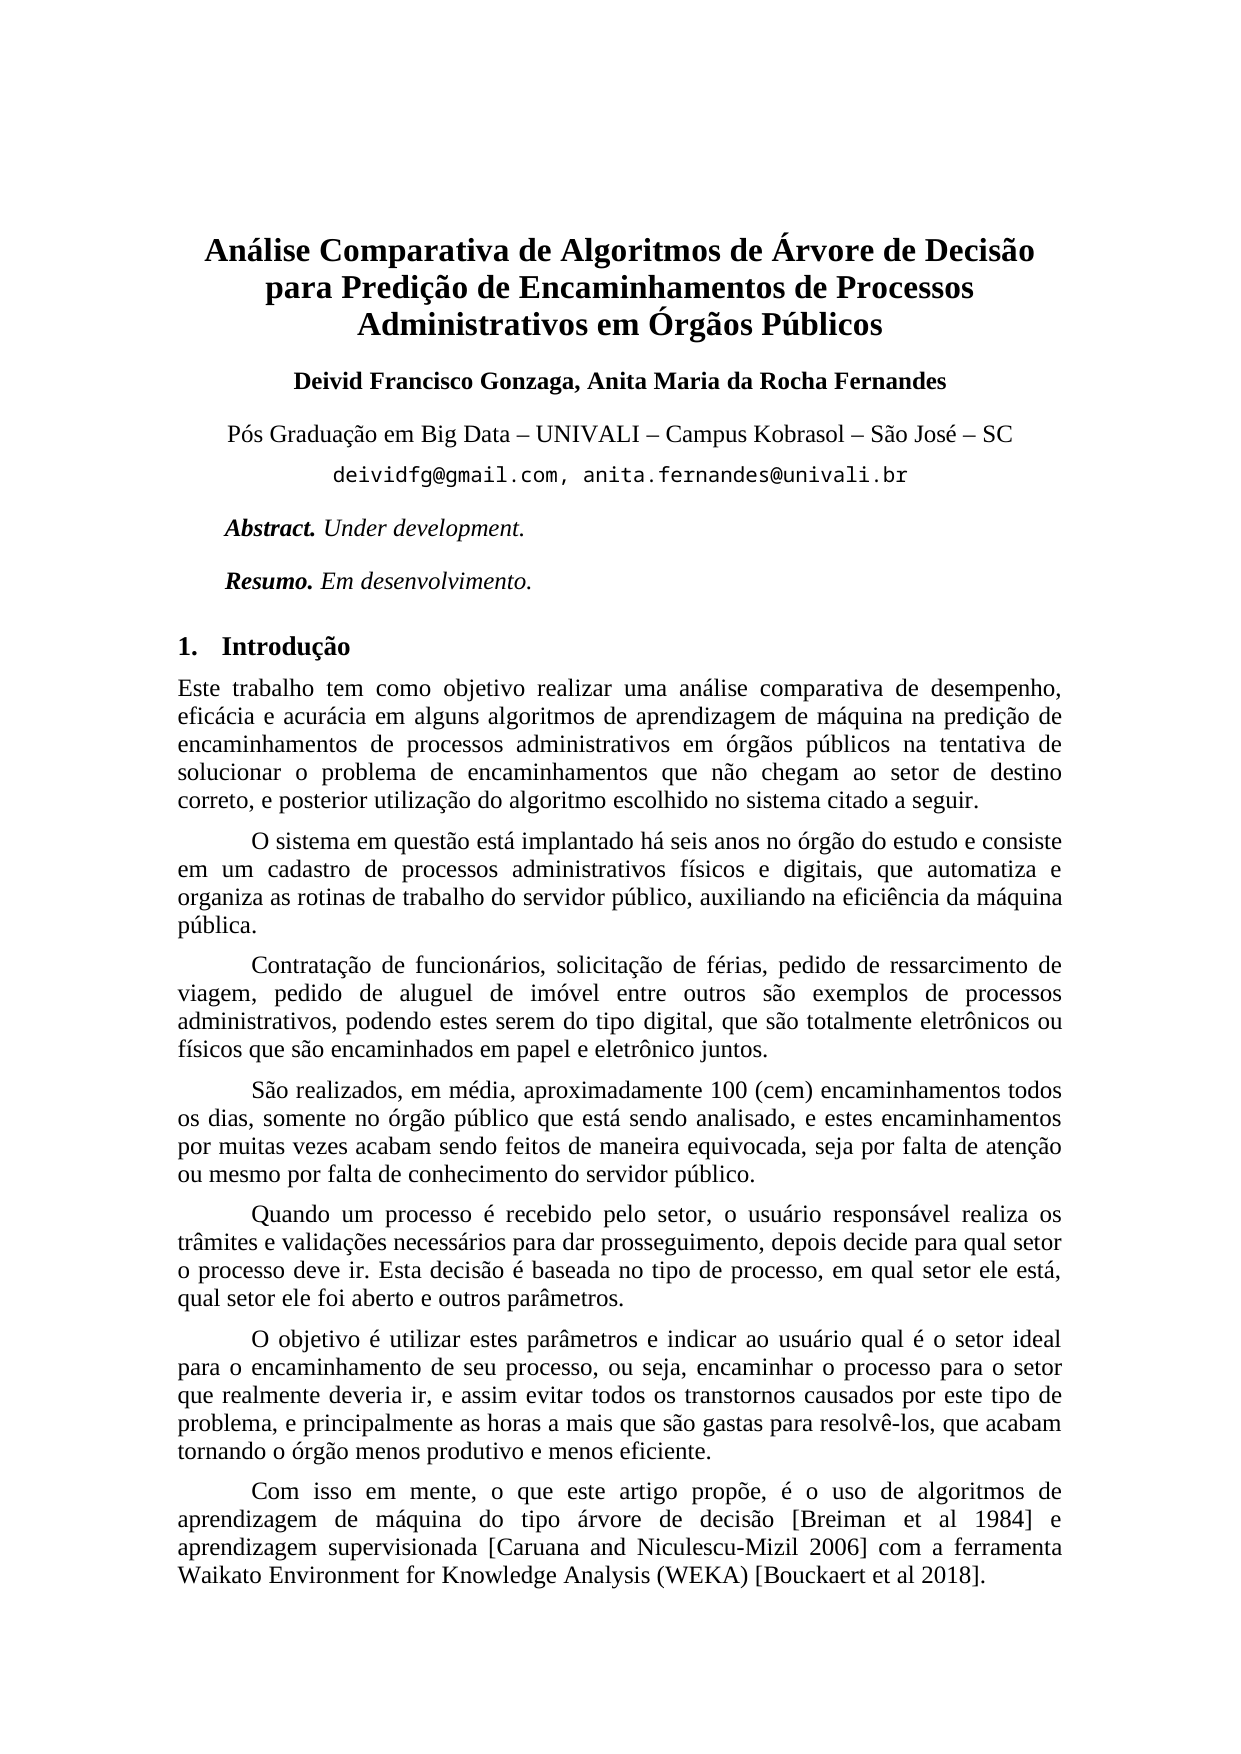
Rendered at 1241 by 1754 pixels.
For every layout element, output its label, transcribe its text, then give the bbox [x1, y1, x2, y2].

text deividfg@gmail.com, anita.fernandes@univali.br [177, 460, 1063, 489]
text Este trabalho tem como objetivo realizar uma análise comparativa de desempenho, eficácia e acurácia em alguns algoritmos de aprendizagem de máquina na predição de encaminhamentos de processos administrativos em órgãos públicos na tentativa de solucionar o problema de encaminhamentos que não chegam ao setor de destino correto, e posterior utilização do algoritmo escolhido no sistema citado a seguir. [177, 674, 1063, 814]
text Pós Graduação em Big Data – UNIVALI – Campus Kobrasol – São José – SC [177, 420, 1063, 448]
text Contratação de funcionários, solicitação de férias, pedido de ressarcimento de viagem, pedido de aluguel de imóvel entre outros são exemplos de processos administrativos, podendo estes serem do tipo digital, que são totalmente eletrônicos ou físicos que são encaminhados em papel e eletrônico juntos. [177, 951, 1063, 1063]
text O sistema em questão está implantado há seis anos no órgão do estudo e consiste em um cadastro de processos administrativos físicos e digitais, que automatiza e organiza as rotinas de trabalho do servidor público, auxiliando na eficiência da máquina pública. [177, 827, 1063, 939]
text Abstract. Under development. [224, 514, 1016, 542]
title Análise Comparativa de Algoritmos de Árvore de Decisão para Predição de Encaminhamentos de Processos Administrativos em Órgãos Públicos [177, 231, 1063, 342]
text Deivid Francisco Gonzaga, Anita Maria da Rocha Fernandes [177, 367, 1063, 395]
text O objetivo é utilizar estes parâmetros e indicar ao usuário qual é o setor ideal para o encaminhamento de seu processo, ou seja, encaminhar o processo para o setor que realmente deveria ir, e assim evitar todos os transtornos causados por este tipo de problema, e principalmente as horas a mais que são gastas para resolvê-los, que acabam tornando o órgão menos produtivo e menos eficiente. [177, 1324, 1063, 1465]
text Quando um processo é recebido pelo setor, o usuário responsável realiza os trâmites e validações necessários para dar prosseguimento, depois decide para qual setor o processo deve ir. Esta decisão é baseada no tipo de processo, em qual setor ele está, qual setor ele foi aberto e outros parâmetros. [177, 1200, 1063, 1312]
text São realizados, em média, aproximadamente 100 (cem) encaminhamentos todos os dias, somente no órgão público que está sendo analisado, e estes encaminhamentos por muitas vezes acabam sendo feitos de maneira equivocada, seja por falta de atenção ou mesmo por falta de conhecimento do servidor público. [177, 1076, 1063, 1188]
text Resumo. Em desenvolvimento. [224, 567, 1016, 594]
title Introdução [177, 632, 1063, 662]
text Com isso em mente, o que este artigo propõe, é o uso de algoritmos de aprendizagem de máquina do tipo árvore de decisão [Breiman et al 1984] e aprendizagem supervisionada [Caruana and Niculescu-Mizil 2006] com a ferramenta Waikato Environment for Knowledge Analysis (WEKA) [Bouckaert et al 2018]. [177, 1477, 1063, 1589]
